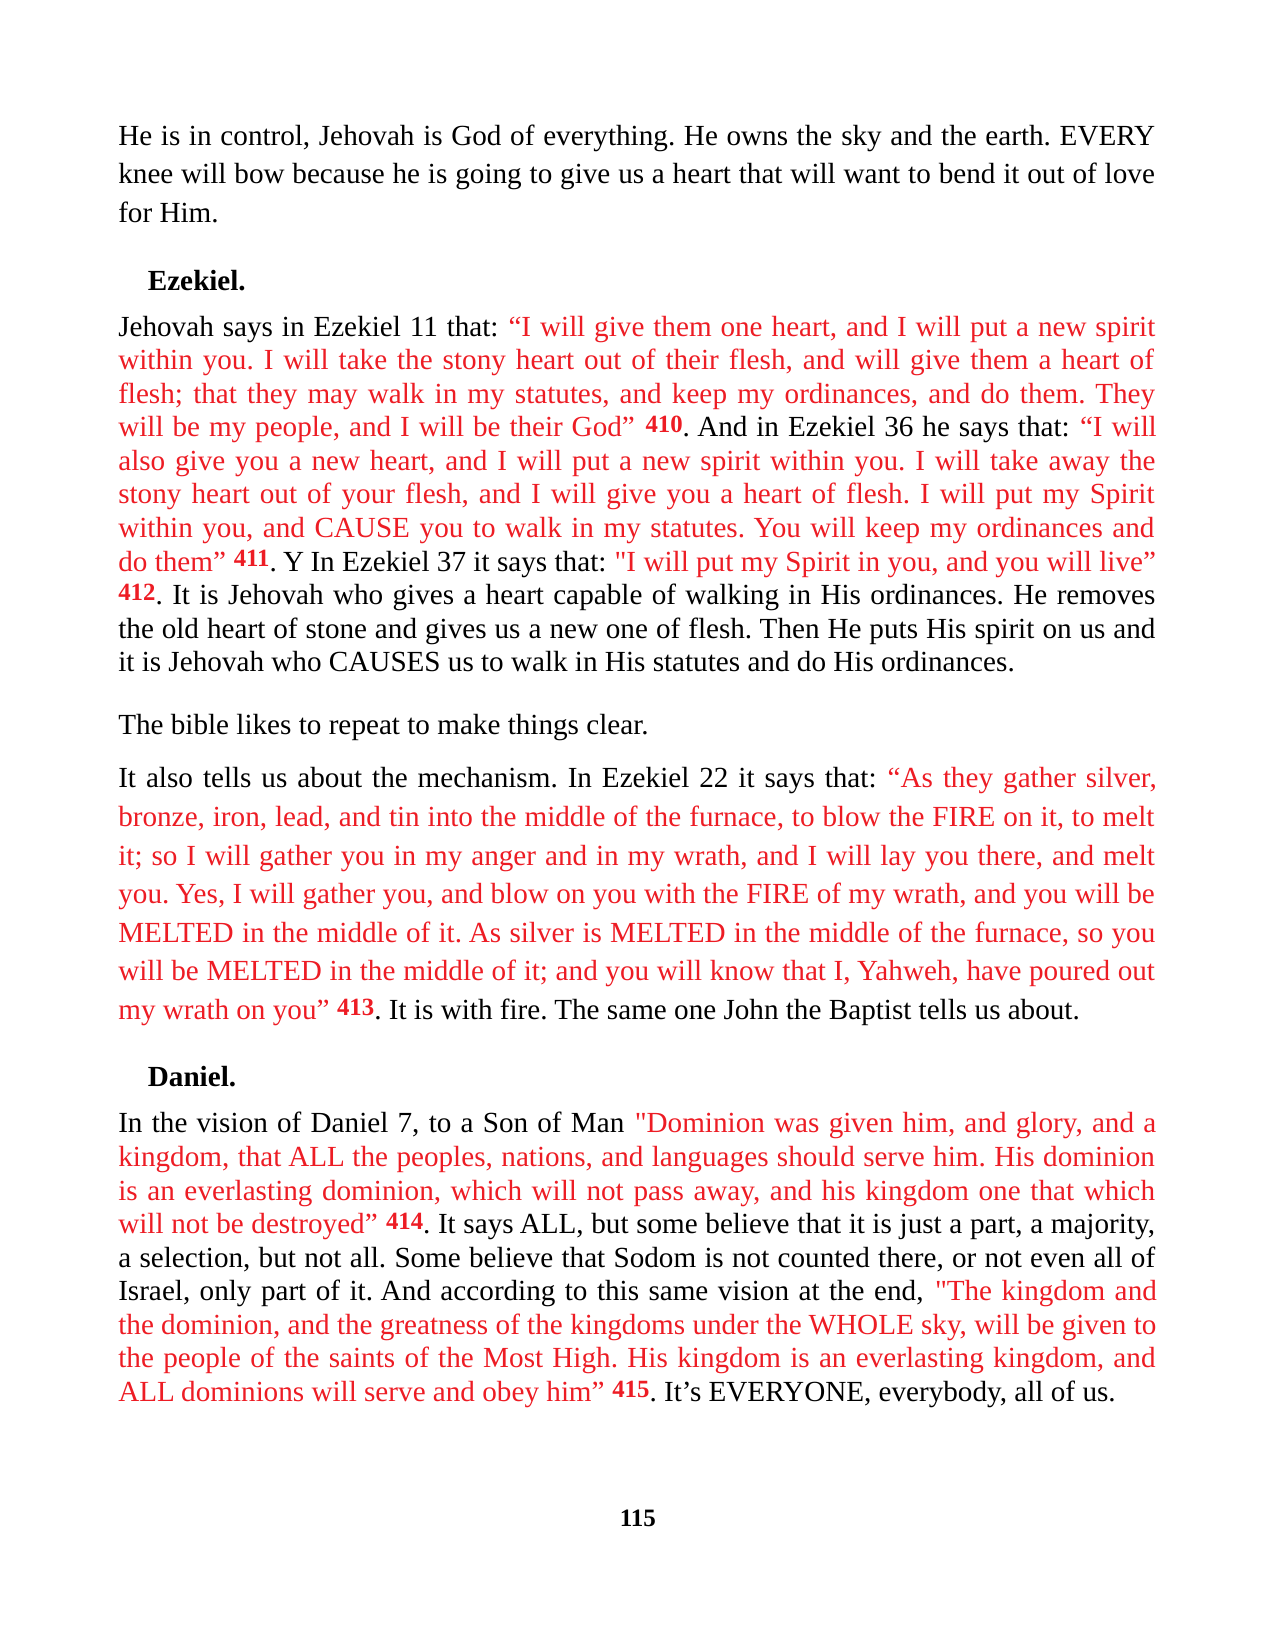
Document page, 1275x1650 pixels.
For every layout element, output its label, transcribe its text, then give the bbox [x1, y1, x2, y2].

text It also tells us about the mechanism. In Ezekiel 22 it says that: “As they gather silver, bronze, iron, lead, and tin into the middle of the furnace, to blow the FIRE on it, to melt it; so I will gather you in my anger and in my wrath, and I will lay you there, and melt you. Yes, I will gather you, and blow on you with the FIRE of my wrath, and you will be MELTED in the middle of it. As silver is MELTED in the middle of the furnace, so you will be MELTED in the middle of it; and you will know that I, Yahweh, have poured out my wrath on you” . It is with fire. The same one John the Baptist tells us about. [118, 761, 1157, 1025]
text The bible likes to repeat to make things clear. [118, 707, 1157, 741]
subtitle Daniel. [148, 1059, 1157, 1093]
subtitle Ezekiel. [148, 263, 1157, 296]
text In the vision of Daniel 7, to a Son of Man "Dominion was given him, and glory, and a kingdom, that ALL the peoples, nations, and languages should serve him. His dominion is an everlasting dominion, which will not pass away, and his kingdom one that which will not be destroyed” . It says ALL, but some believe that it is just a part, a majority, a selection, but not all. Some believe that Sodom is not counted there, or not even all of Israel, only part of it. And according to this same vision at the end, "The kingdom and the dominion, and the greatness of the kingdoms under the WHOLE sky, will be given to the people of the saints of the Most High. His kingdom is an everlasting kingdom, and ALL dominions will serve and obey him” . It’s EVERYONE, everybody, all of us. [118, 1106, 1157, 1407]
text He is in control, Jehovah is God of everything. He owns the sky and the earth. EVERY knee will bow because he is going to give us a heart that will want to bend it out of love for Him. [118, 118, 1157, 229]
text Jehovah says in Ezekiel 11 that: “I will give them one heart, and I will put a new spirit within you. I will take the stony heart out of their flesh, and will give them a heart of flesh; that they may walk in my statutes, and keep my ordinances, and do them. They will be my people, and I will be their God” . And in Ezekiel 36 he says that: “I will also give you a new heart, and I will put a new spirit within you. I will take away the stony heart out of your flesh, and I will give you a heart of flesh. I will put my Spirit within you, and CAUSE you to walk in my statutes. You will keep my ordinances and do them” . Y In Ezekiel 37 it says that: "I will put my Spirit in you, and you will live” . It is Jehovah who gives a heart capable of walking in His ordinances. He removes the old heart of stone and gives us a new one of flesh. Then He puts His spirit on us and it is Jehovah who CAUSES us to walk in His statutes and do His ordinances. [118, 309, 1157, 678]
